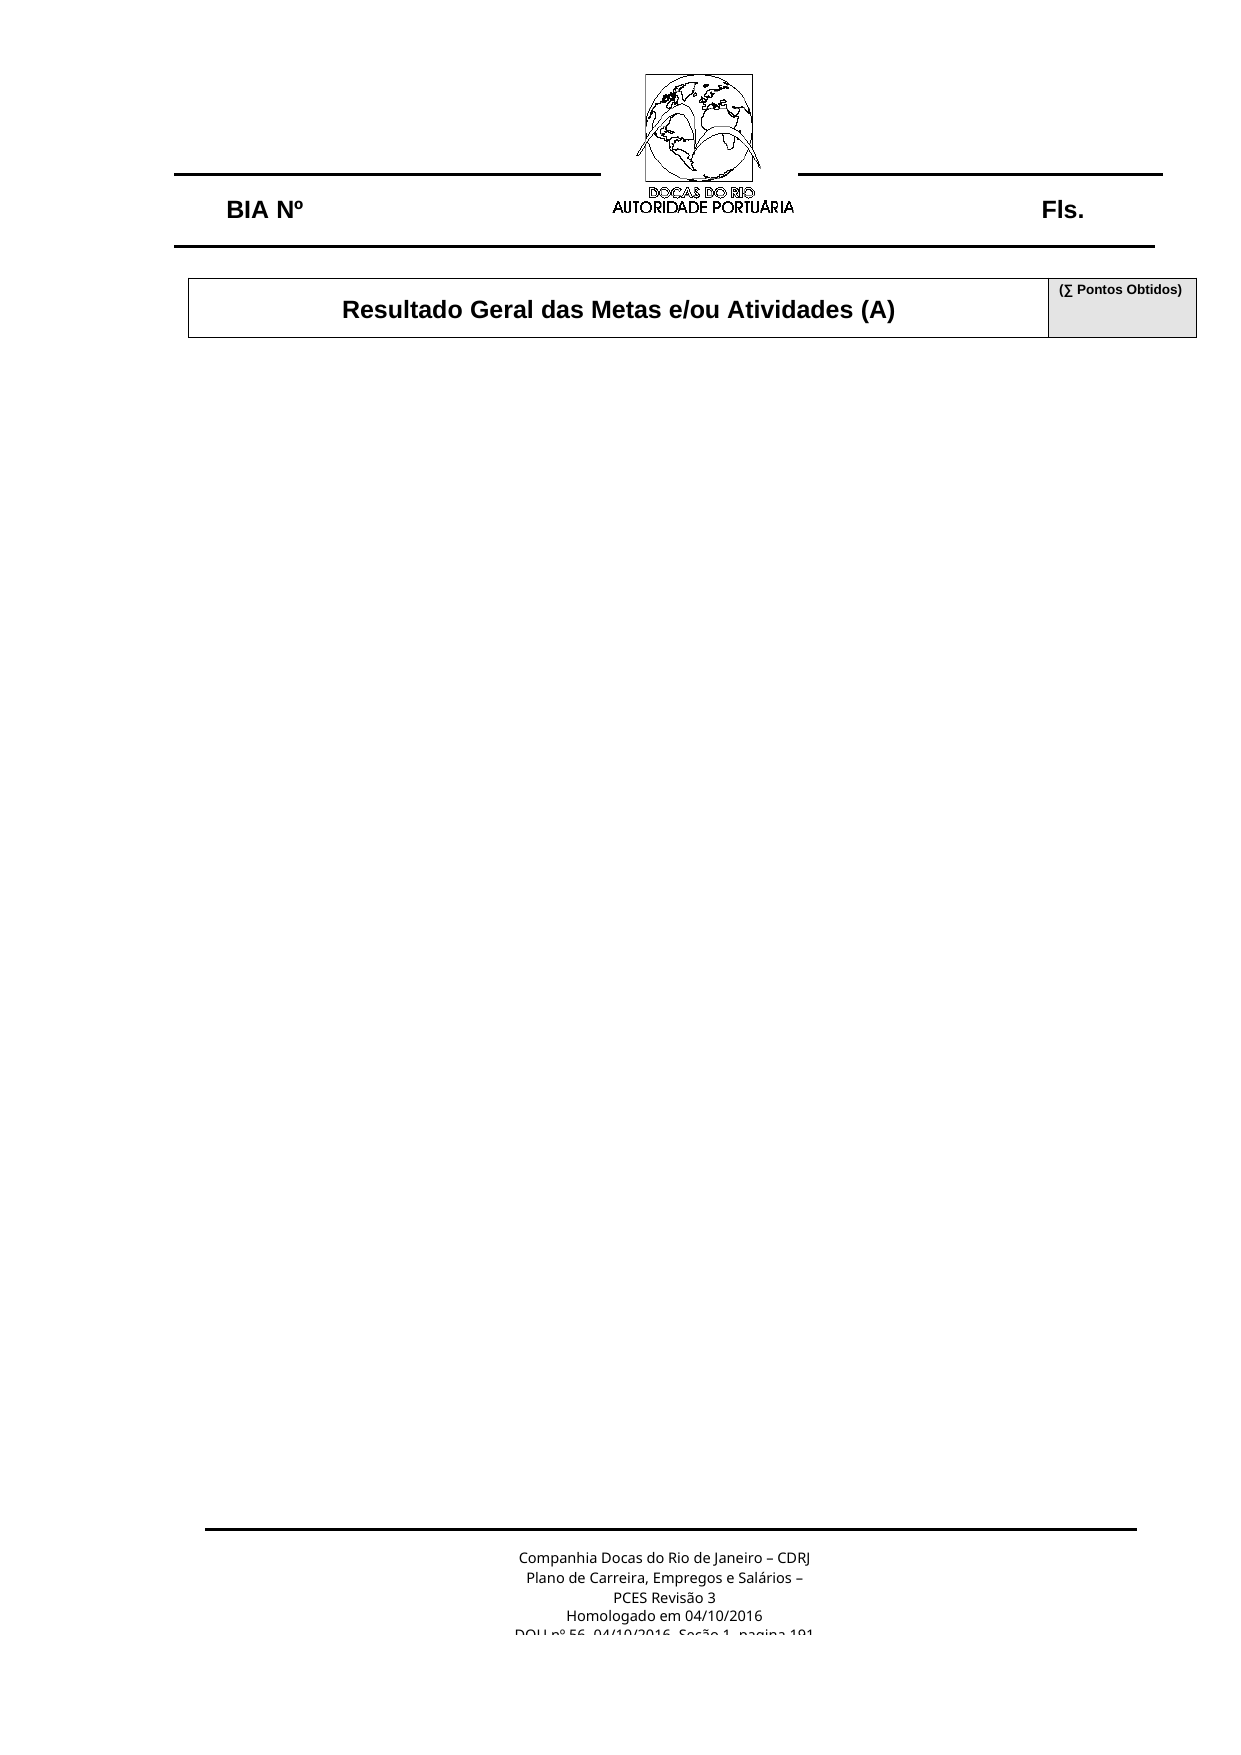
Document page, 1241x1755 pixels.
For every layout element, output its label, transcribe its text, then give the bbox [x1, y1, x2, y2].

table_cell Resultado Geral das Metas e/ou Atividades (A) [189, 279, 1048, 337]
table_cell (∑ Pontos Obtidos) [1049, 279, 1196, 337]
